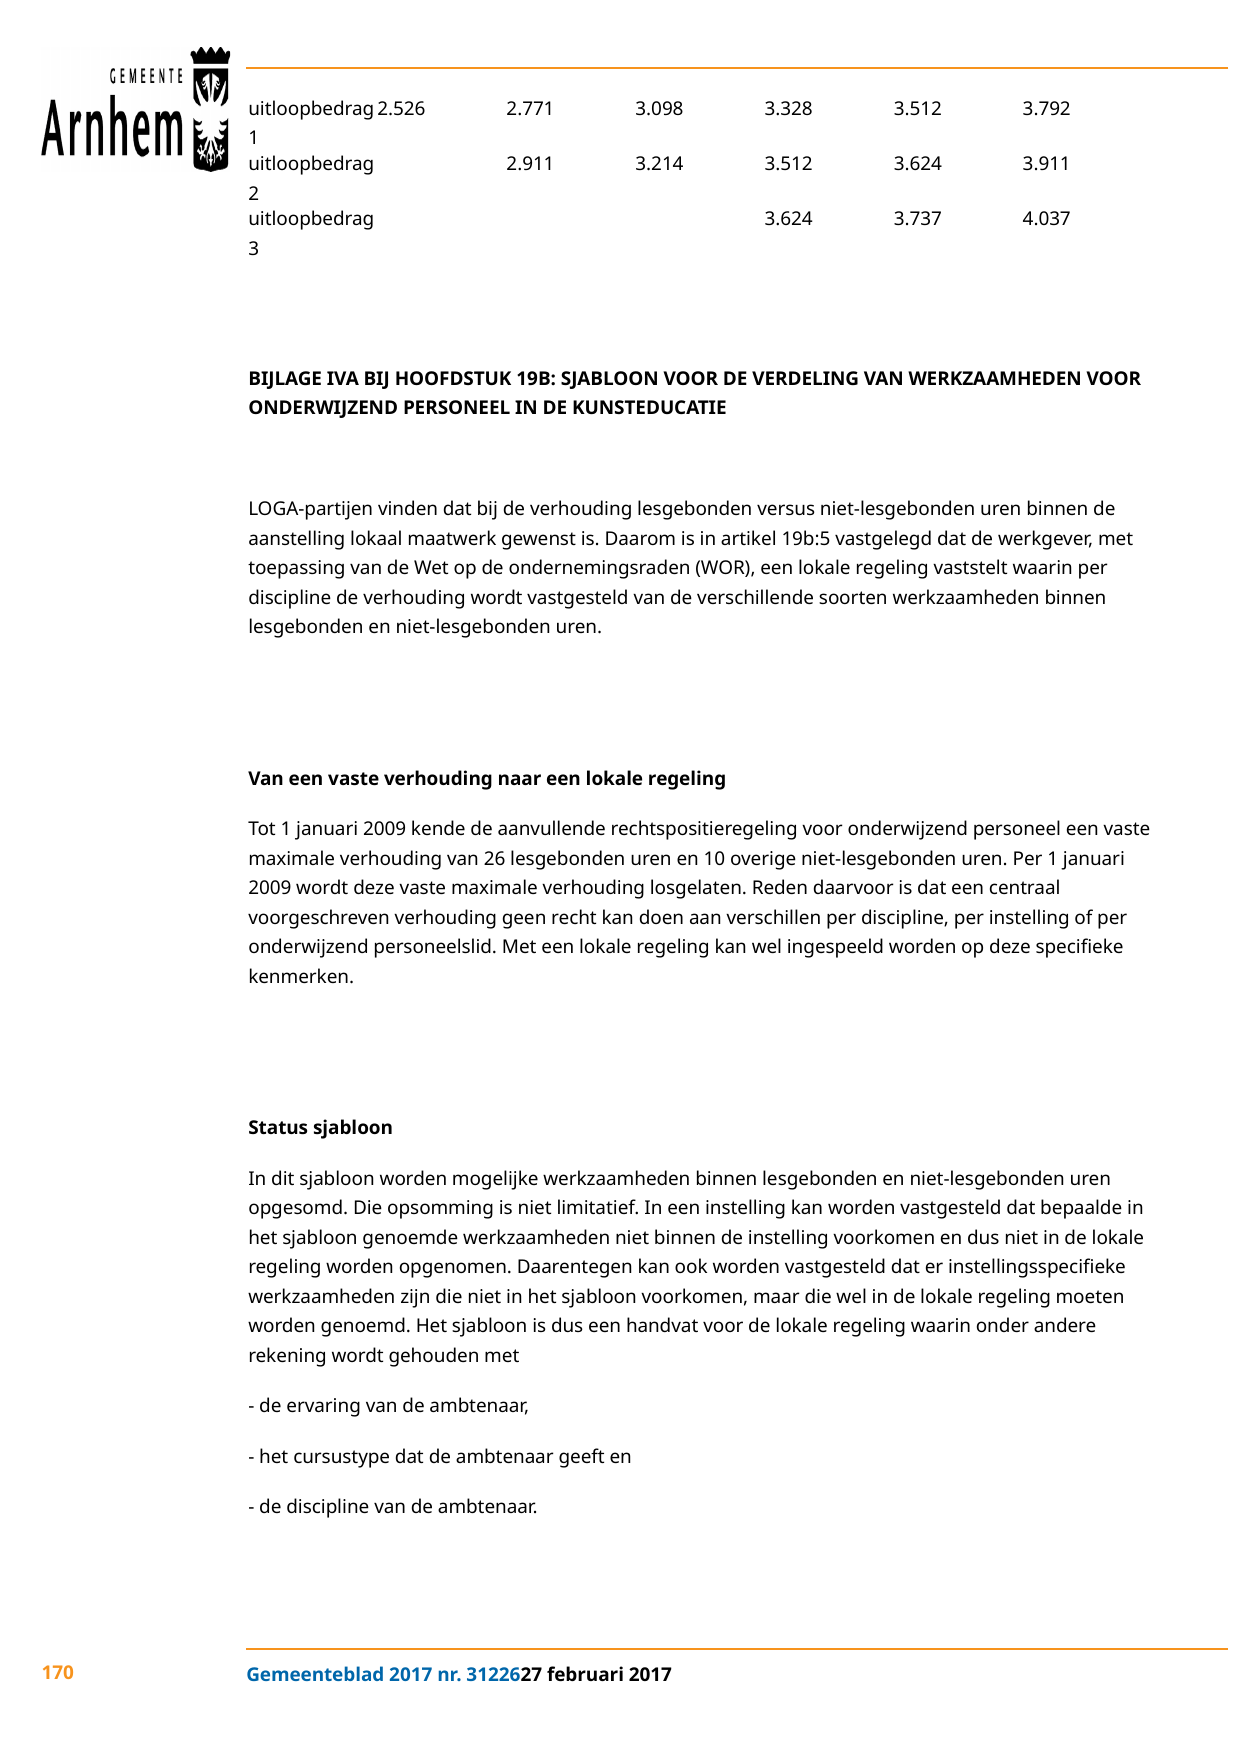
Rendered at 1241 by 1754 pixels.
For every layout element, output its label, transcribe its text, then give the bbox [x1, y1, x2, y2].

table_cell 3.214 [635, 150, 764, 205]
table_cell [635, 205, 764, 261]
table_cell 3.328 [764, 95, 893, 150]
text Tot 1 januari 2009 kende de aanvullende rechtspositieregeling voor onderwijzend personeel een vaste maximale verhouding van 26 lesgebonden uren en 10 overige niet-lesgebonden uren. Per 1 januari 2009 wordt deze vaste maximale verhouding losgelaten. Reden daarvoor is dat een centraal voorgeschreven verhouding geen recht kan doen aan verschillen per discipline, per instelling of per onderwijzend personeelslid. Met een lokale regeling kan wel ingespeeld worden op deze specifieke kenmerken. [248, 815, 1152, 989]
table_cell 3.512 [764, 150, 893, 205]
table_cell 3.792 [1023, 95, 1152, 150]
table_cell [377, 205, 506, 261]
text BIJLAGE IVA BIJ HOOFDSTUK 19B: SJABLOON VOOR DE VERDELING VAN WERKZAAMHEDEN VOOR ONDERWIJZEND PERSONEEL IN DE KUNSTEDUCATIE [248, 365, 1152, 420]
table_cell 2.526 [377, 95, 506, 150]
text LOGA-partijen vinden dat bij de verhouding lesgebonden versus niet-lesgebonden uren binnen de aanstelling lokaal maatwerk gewenst is. Daarom is in artikel 19b:5 vastgelegd dat de werkgever, met toepassing van de Wet op de ondernemingsraden (WOR), een lokale regeling vaststelt waarin per discipline de verhouding wordt vastgesteld van de verschillende soorten werkzaamheden binnen lesgebonden en niet-lesgebonden uren. [248, 495, 1152, 639]
table_cell uitloopbedrag 1 [248, 95, 377, 150]
table_cell [377, 150, 506, 205]
text Status sjabloon [248, 1114, 1152, 1140]
text In dit sjabloon worden mogelijke werkzaamheden binnen lesgebonden en niet-lesgebonden uren opgesomd. Die opsomming is niet limitatief. In een instelling kan worden vastgesteld dat bepaalde in het sjabloon genoemde werkzaamheden niet binnen de instelling voorkomen en dus niet in de lokale regeling worden opgenomen. Daarentegen kan ook worden vastgesteld dat er instellingsspecifieke werkzaamheden zijn die niet in het sjabloon voorkomen, maar die wel in de lokale regeling moeten worden genoemd. Het sjabloon is dus een handvat voor de lokale regeling waarin onder andere rekening wordt gehouden met [248, 1165, 1152, 1368]
table_cell 4.037 [1023, 205, 1152, 261]
text - het cursustype dat de ambtenaar geeft en [248, 1443, 1152, 1469]
table_cell 2.771 [506, 95, 635, 150]
table_cell 3.911 [1023, 150, 1152, 205]
table_cell uitloopbedrag 3 [248, 205, 377, 261]
table_cell 2.911 [506, 150, 635, 205]
table_cell 3.737 [894, 205, 1022, 261]
text Van een vaste verhouding naar een lokale regeling [248, 765, 1152, 791]
table_cell 3.512 [894, 95, 1022, 150]
table_cell 3.624 [764, 205, 893, 261]
text - de ervaring van de ambtenaar, [248, 1393, 1152, 1418]
table_cell 3.624 [894, 150, 1022, 205]
text - de discipline van de ambtenaar. [248, 1493, 1152, 1519]
table_cell uitloopbedrag 2 [248, 150, 377, 205]
picture [41, 47, 231, 172]
table_cell [506, 205, 635, 261]
table_cell 3.098 [635, 95, 764, 150]
